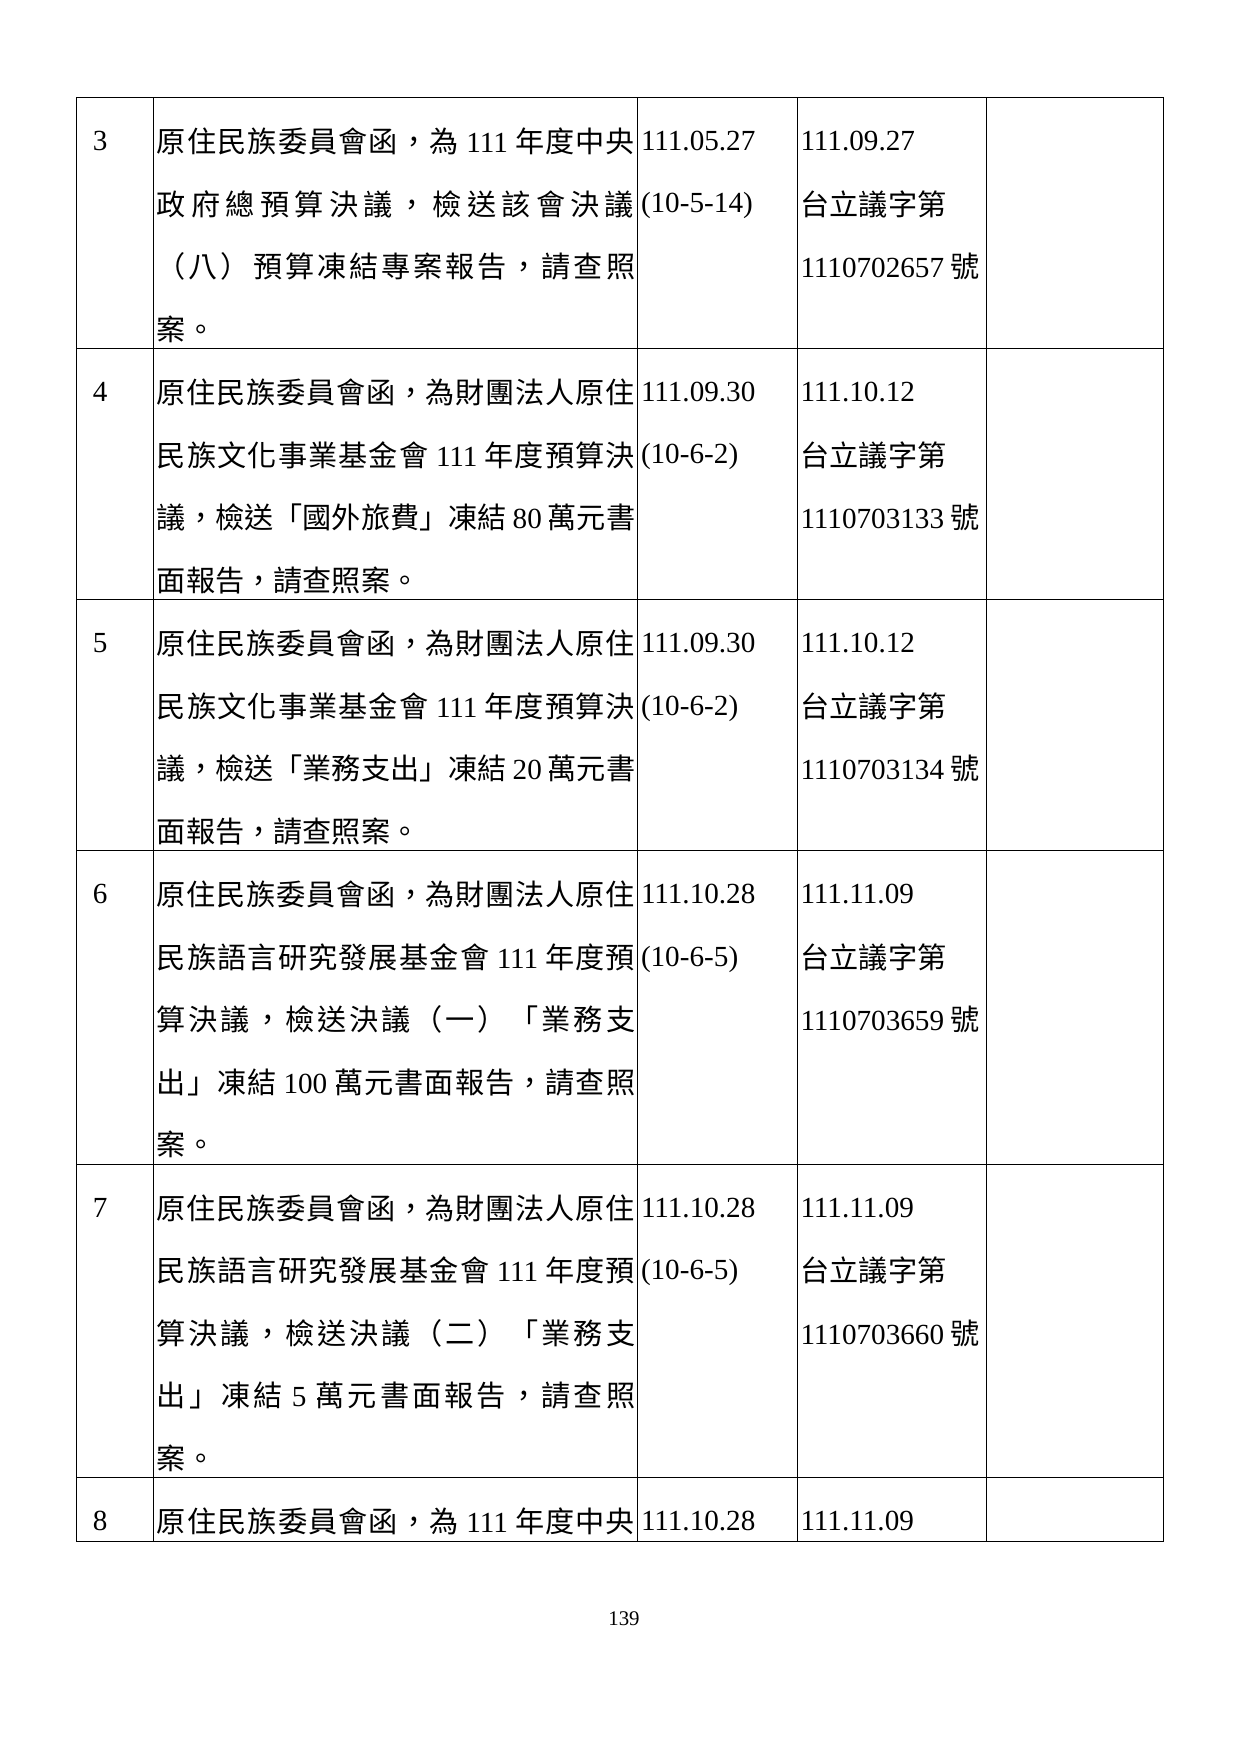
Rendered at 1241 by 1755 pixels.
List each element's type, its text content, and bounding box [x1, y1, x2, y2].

table_cell 111.09.30 (10-6-2) [638, 349, 797, 599]
table_cell 111.11.09 [798, 1478, 986, 1541]
table_cell 原住民族委員會函，為財團法人原住民族文化事業基金會111年度預算決議，檢送「國外旅費」凍結80萬元書面報告，請查照案。 [154, 349, 637, 599]
table_cell [987, 851, 1163, 1164]
table_cell [987, 600, 1163, 850]
table_cell 111.09.30 (10-6-2) [638, 600, 797, 850]
table_cell 原住民族委員會函，為111年度中央政府總預算決議，檢送該會決議（八）預算凍結專案報告，請查照案。 [154, 98, 637, 348]
table_cell 111.11.09 台立議字第1110703659號 [798, 851, 986, 1164]
table_cell 111.10.12 台立議字第1110703134號 [798, 600, 986, 850]
table_cell 原住民族委員會函，為財團法人原住民族語言研究發展基金會111年度預算決議，檢送決議（一）「業務支出」凍結100萬元書面報告，請查照案。 [154, 851, 637, 1164]
table_cell [987, 1478, 1163, 1541]
table_cell 111.10.28 [638, 1478, 797, 1541]
table_cell 111.10.12 台立議字第1110703133號 [798, 349, 986, 599]
table_cell [987, 349, 1163, 599]
table_cell [77, 349, 153, 599]
table_cell [77, 1165, 153, 1477]
table_cell [77, 1478, 153, 1541]
table_cell 111.11.09 台立議字第1110703660號 [798, 1165, 986, 1477]
table_cell 原住民族委員會函，為財團法人原住民族語言研究發展基金會111年度預算決議，檢送決議（二）「業務支出」凍結5萬元書面報告，請查照案。 [154, 1165, 637, 1477]
table_cell 原住民族委員會函，為111年度中央 [154, 1478, 637, 1541]
table_cell 111.10.28 (10-6-5) [638, 851, 797, 1164]
table_cell 111.09.27 台立議字第1110702657號 [798, 98, 986, 348]
table_cell 111.05.27 (10-5-14) [638, 98, 797, 348]
table_cell [987, 98, 1163, 348]
table_cell 原住民族委員會函，為財團法人原住民族文化事業基金會111年度預算決議，檢送「業務支出」凍結20萬元書面報告，請查照案。 [154, 600, 637, 850]
table_cell [77, 851, 153, 1164]
table_cell [77, 98, 153, 348]
table_cell [77, 600, 153, 850]
table_cell 111.10.28 (10-6-5) [638, 1165, 797, 1477]
table_cell [987, 1165, 1163, 1477]
